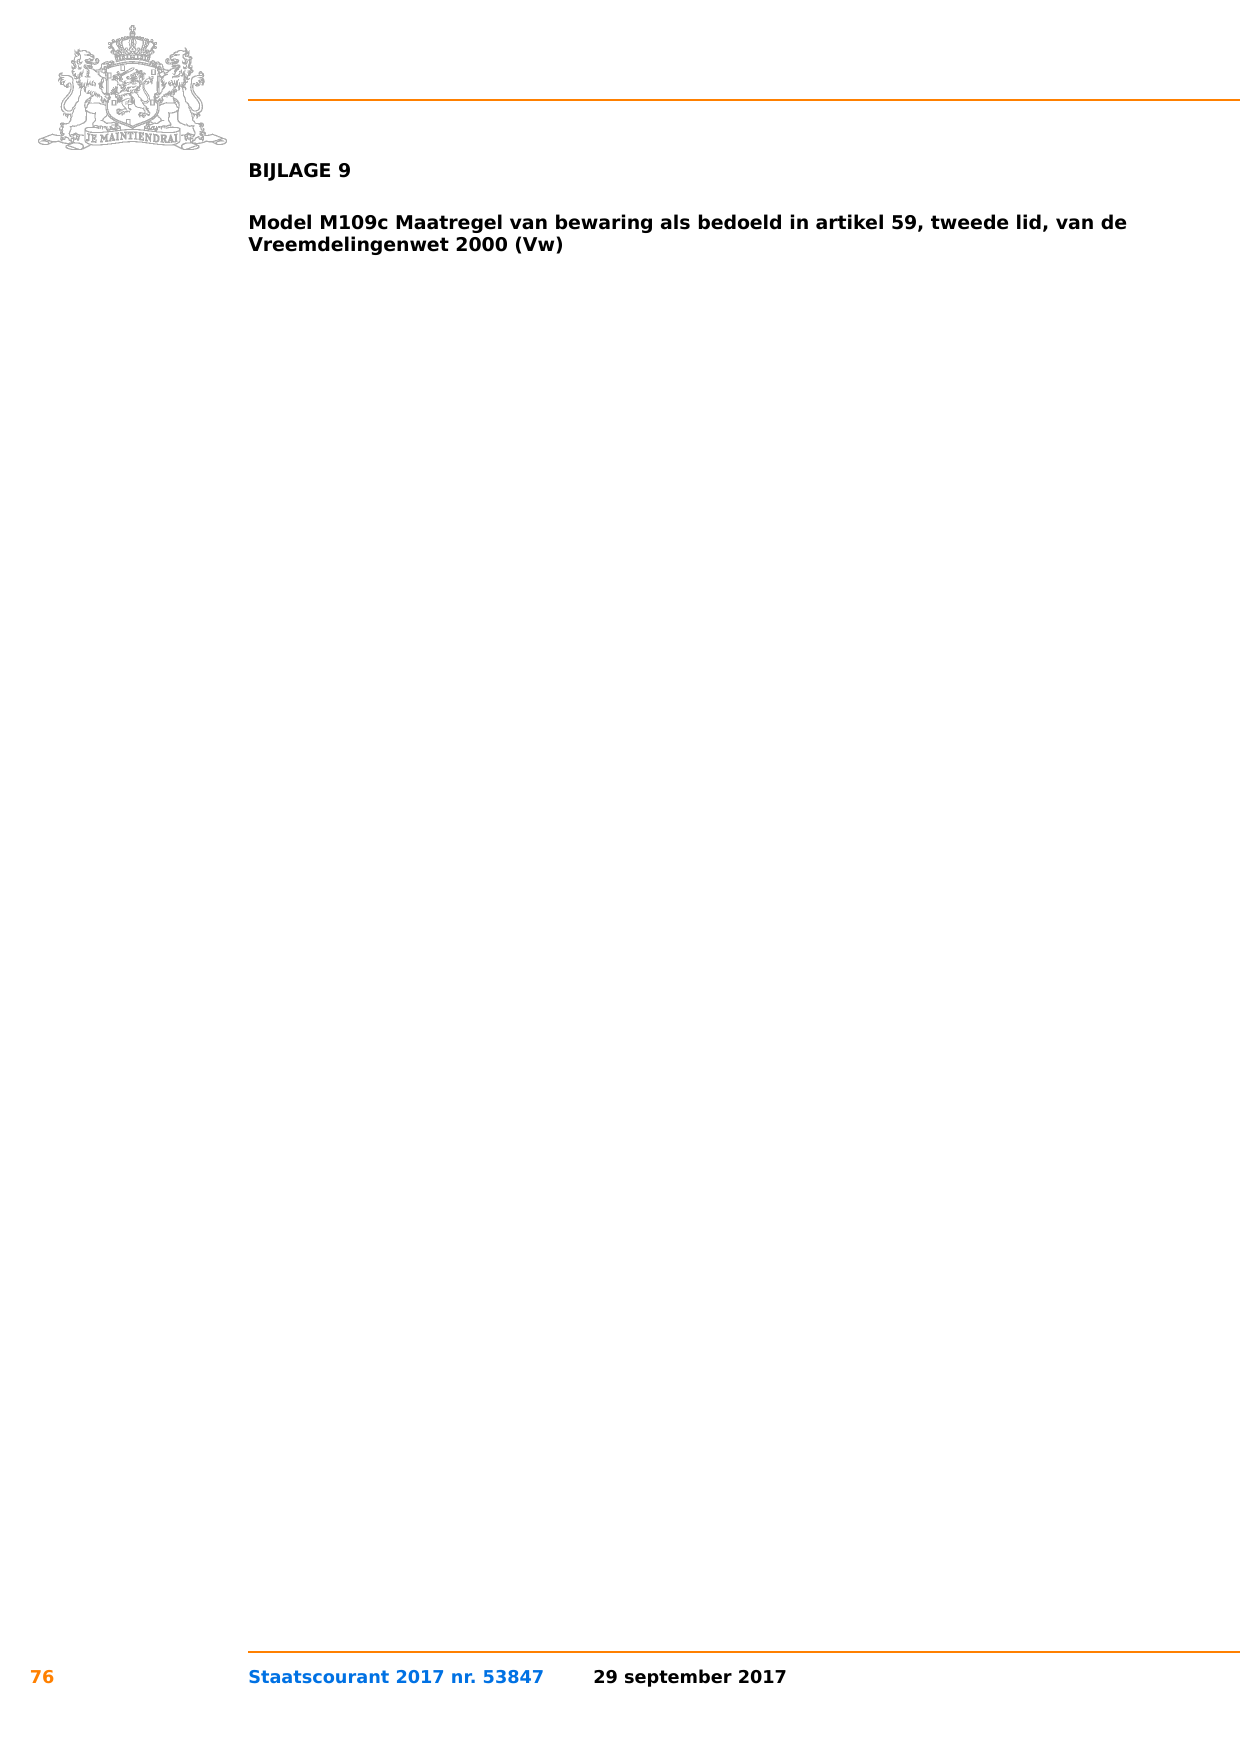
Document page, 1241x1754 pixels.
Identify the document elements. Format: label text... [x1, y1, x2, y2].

subtitle Model M109c Maatregel van bewaring als bedoeld in artikel 59, tweede lid, van de Vreemdelingenwet 2000 (Vw) [248, 212, 1163, 256]
picture [38, 25, 227, 150]
subtitle BIJLAGE 9 [248, 160, 1163, 182]
